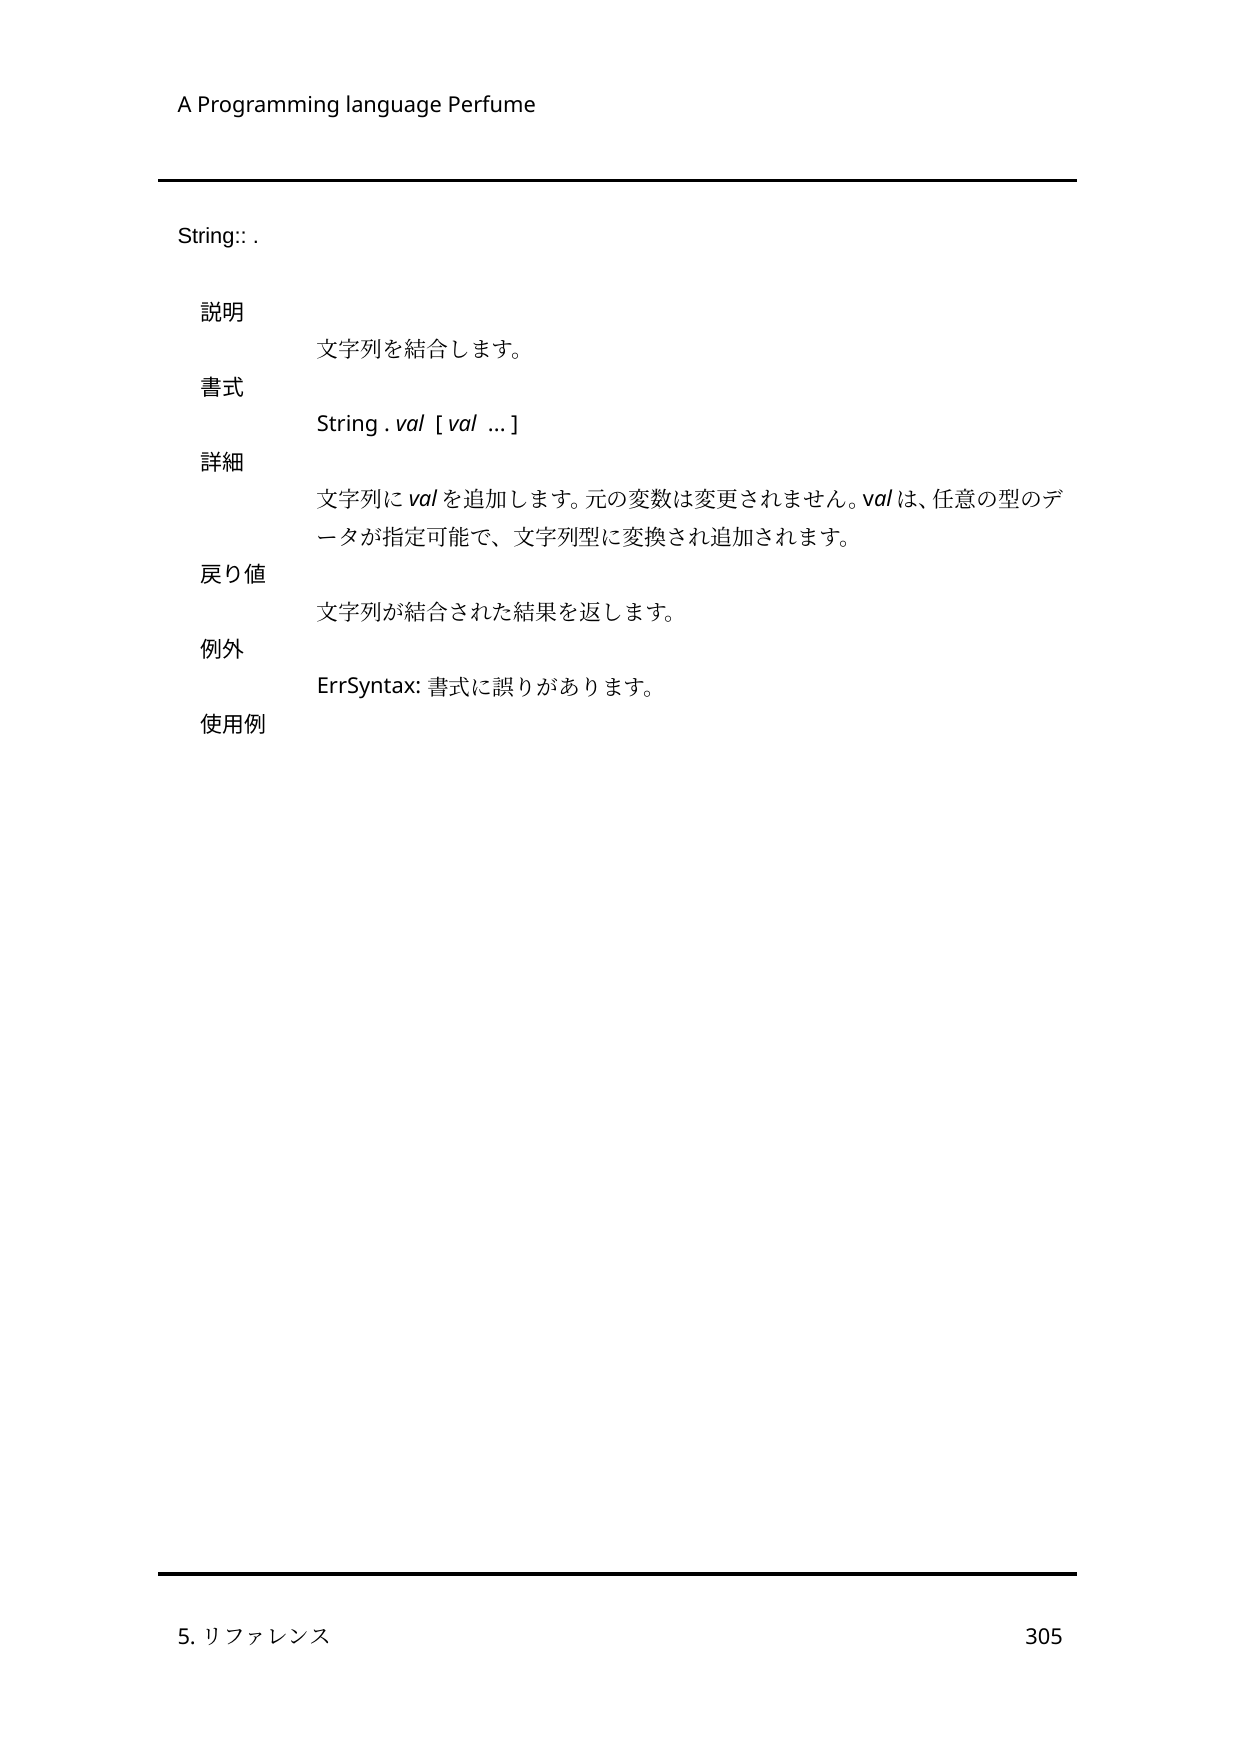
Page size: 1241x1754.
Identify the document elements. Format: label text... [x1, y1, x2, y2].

table_cell 書式 [200, 367, 317, 442]
table_cell 使用例 [200, 704, 317, 779]
table_header 文字列を結合します。 [317, 292, 1063, 367]
table_cell 文字列が結合された結果を返します。 [317, 554, 1063, 629]
table_cell String . val [ val ... ] [317, 367, 1063, 442]
subtitle String:: . [177, 217, 1063, 254]
table_cell [317, 704, 1063, 779]
table_header 説明 [200, 292, 317, 367]
table_cell 文字列にvalを追加します。元の変数は変更されません。valは、任意の型のデータが指定可能で、文字列型に変換され追加されます。 [317, 442, 1063, 554]
table_cell 戻り値 [200, 554, 317, 629]
table_cell 詳細 [200, 442, 317, 554]
table_cell 例外 [200, 629, 317, 704]
table_cell ErrSyntax: 書式に誤りがあります。 [317, 629, 1063, 704]
